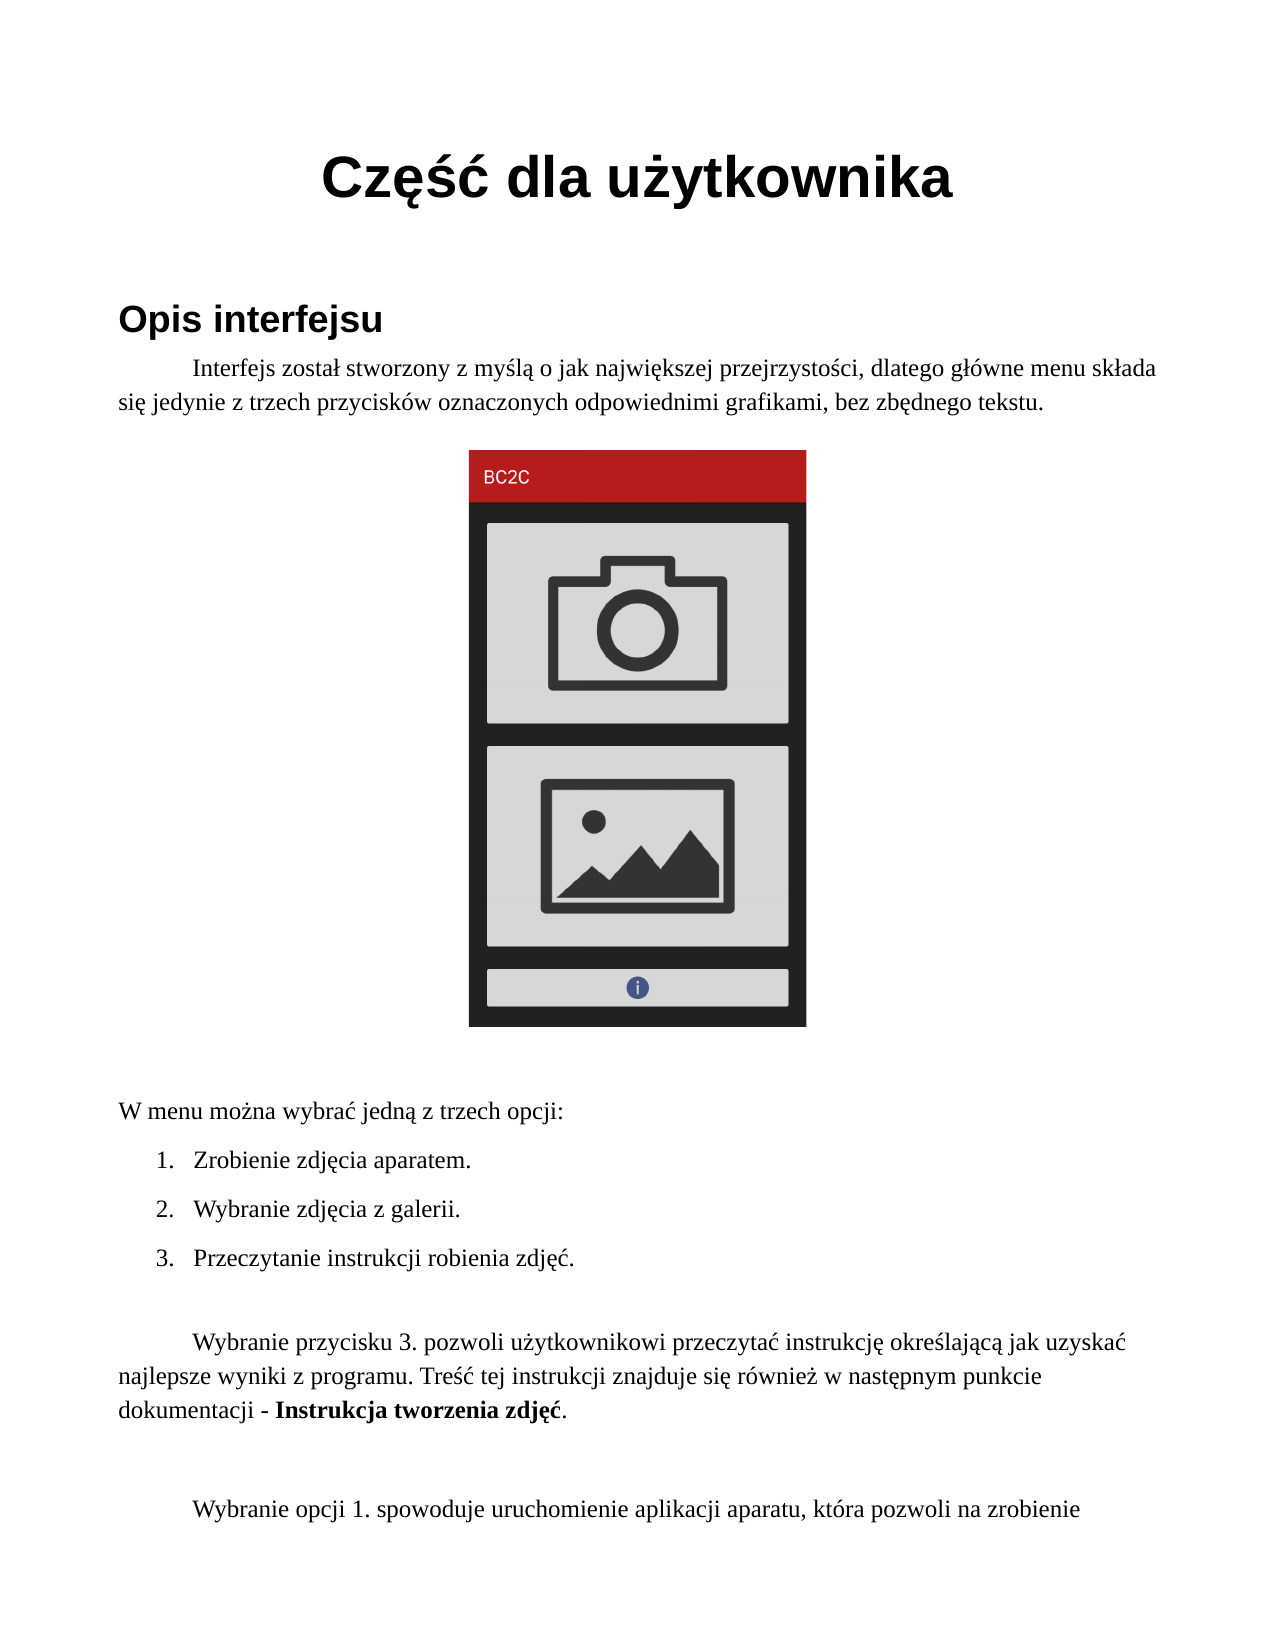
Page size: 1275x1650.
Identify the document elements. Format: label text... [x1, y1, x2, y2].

subtitle Opis interfejsu [118, 297, 1157, 340]
list Wybranie przycisku 3. pozwoli użytkownikowi przeczytać instrukcję określającą jak uzyskać najlepsze wyniki z programu. Treść tej instrukcji znajduje się również w następnym punkcie dokumentacji - Instrukcja tworzenia zdjęć. [118, 1292, 1157, 1424]
picture [468, 450, 807, 1027]
title Część dla użytkownika [118, 143, 1157, 210]
list Zrobienie zdjęcia aparatem. [156, 1145, 1157, 1174]
list Wybranie zdjęcia z galerii. [156, 1194, 1157, 1223]
text Wybranie opcji 1. spowoduje uruchomienie aplikacji aparatu, która pozwoli na zrobienie [118, 1494, 1157, 1522]
text Interfejs został stworzony z myślą o jak największej przejrzystości, dlatego główne menu składa się jedynie z trzech przycisków oznaczonych odpowiednimi grafikami, bez zbędnego tekstu. W menu można wybrać jedną z trzech opcji: [118, 353, 1157, 1124]
list Przeczytanie instrukcji robienia zdjęć. [156, 1243, 1157, 1272]
